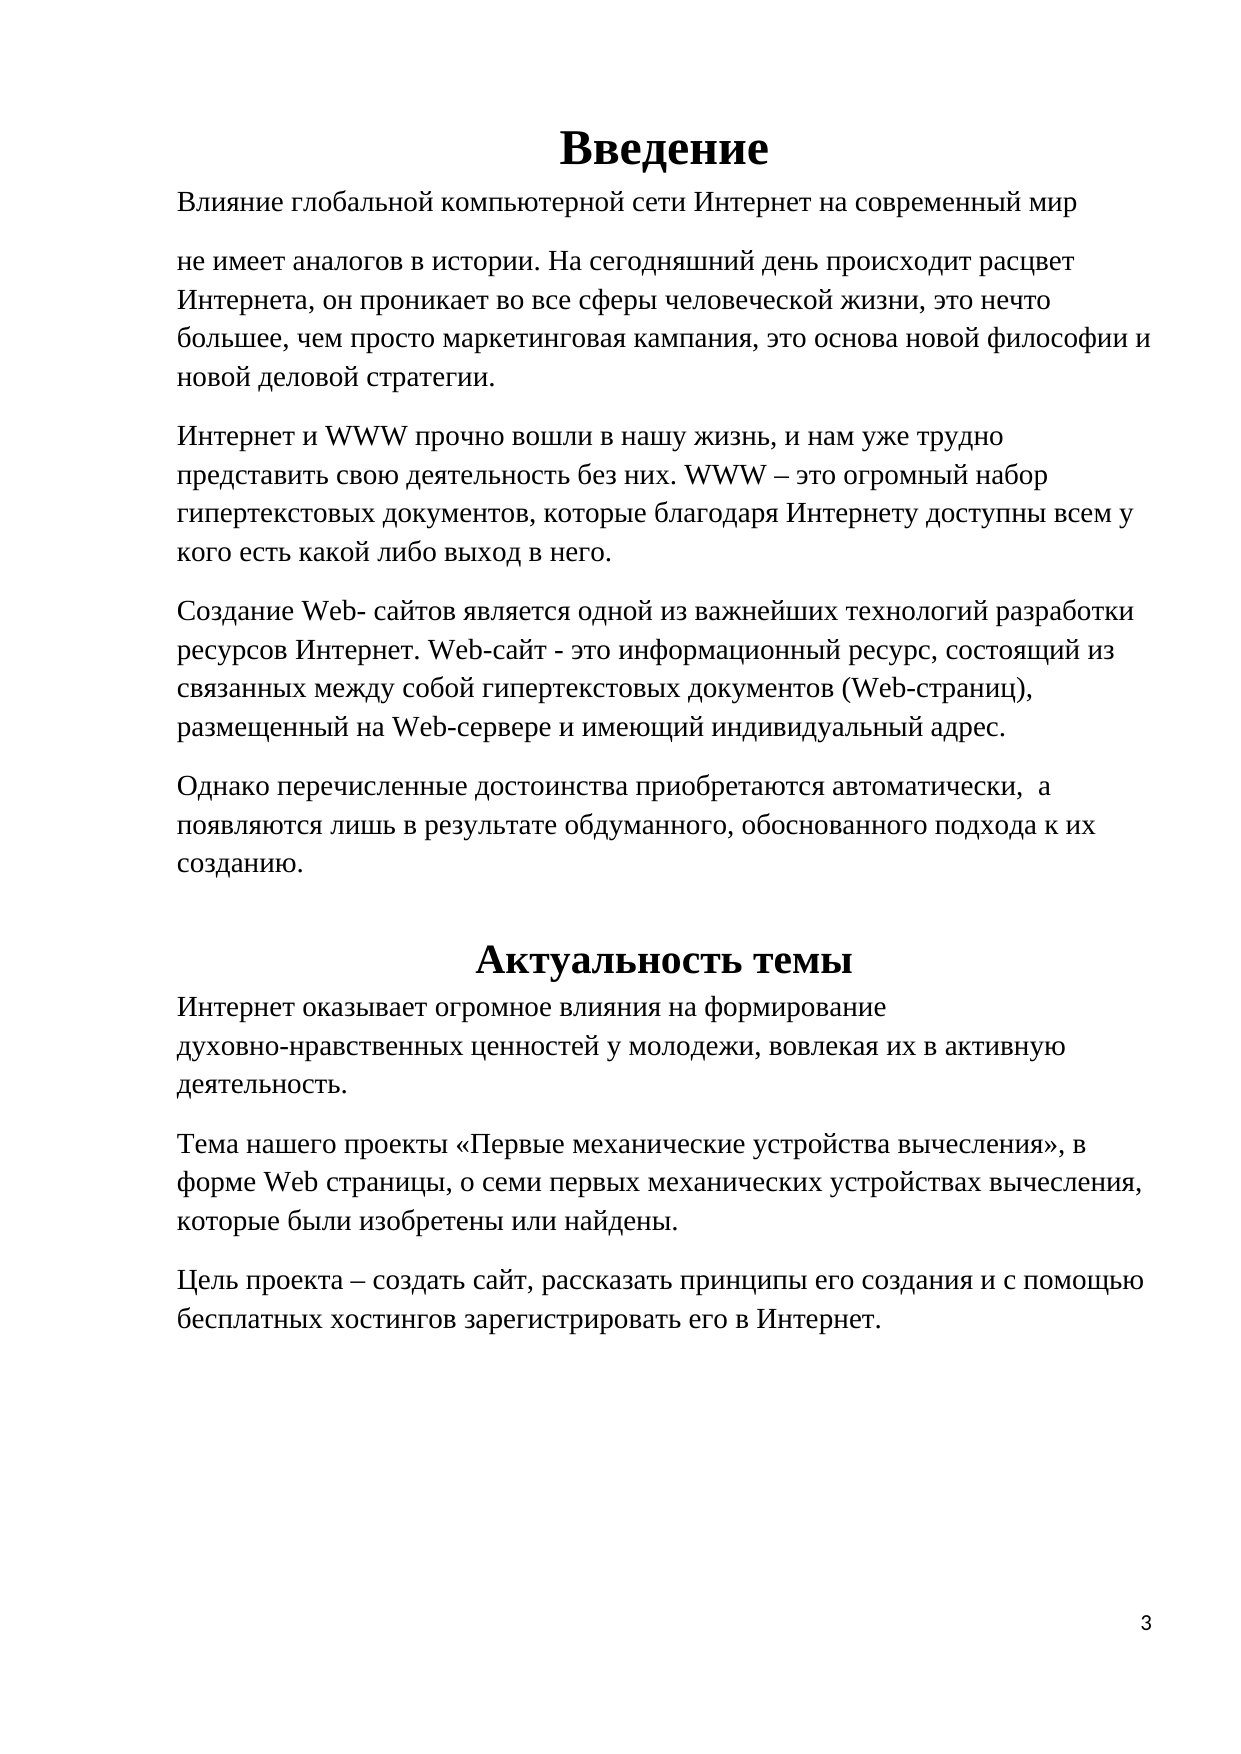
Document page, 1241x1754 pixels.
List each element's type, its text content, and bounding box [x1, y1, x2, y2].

text Создание Web- сайтов является одной из важнейших технологий разработки ресурсов Интернет. Web-сайт - это информационный ресурс, состоящий из связанных между собой гипертекстовых документов (Web-страниц), размещенный на Web-сервере и имеющий индивидуальный адрес. [177, 593, 1152, 743]
text не имеет аналогов в истории. На сегодняшний день происходит расцвет Интернета, он проникает во все сферы человеческой жизни, это нечто большее, чем просто маркетинговая кампания, это основа новой философии и новой деловой стратегии. [177, 243, 1152, 393]
subtitle Введение [177, 118, 1152, 176]
text Цель проекта – создать сайт, рассказать принципы его создания и с помощью бесплатных хостингов зарегистрировать его в Интернет. [177, 1262, 1152, 1334]
text Интернет и WWW прочно вошли в нашу жизнь, и нам уже трудно представить свою деятельность без них. WWW – это огромный набор гипертекстовых документов, которые благодаря Интернету доступны всем у кого есть какой либо выход в него. [177, 418, 1152, 568]
text Интернет оказывает огромное влияния на формирование духовно-нравственных ценностей у молодежи, вовлекая их в активную деятельность. [177, 989, 1152, 1100]
text Однако перечисленные достоинства приобретаются автоматически, а появляются лишь в результате обдуманного, обоснованного подхода к их созданию. [177, 768, 1152, 879]
subtitle Актуальность темы [177, 934, 1152, 982]
text Тема нашего проекты «Первые механические устройства вычесления», в форме Web страницы, о семи первых механических устройствах вычесления, которые были изобретены или найдены. [177, 1126, 1152, 1236]
text Влияние глобальной компьютерной сети Интернет на современный мир [177, 184, 1152, 218]
